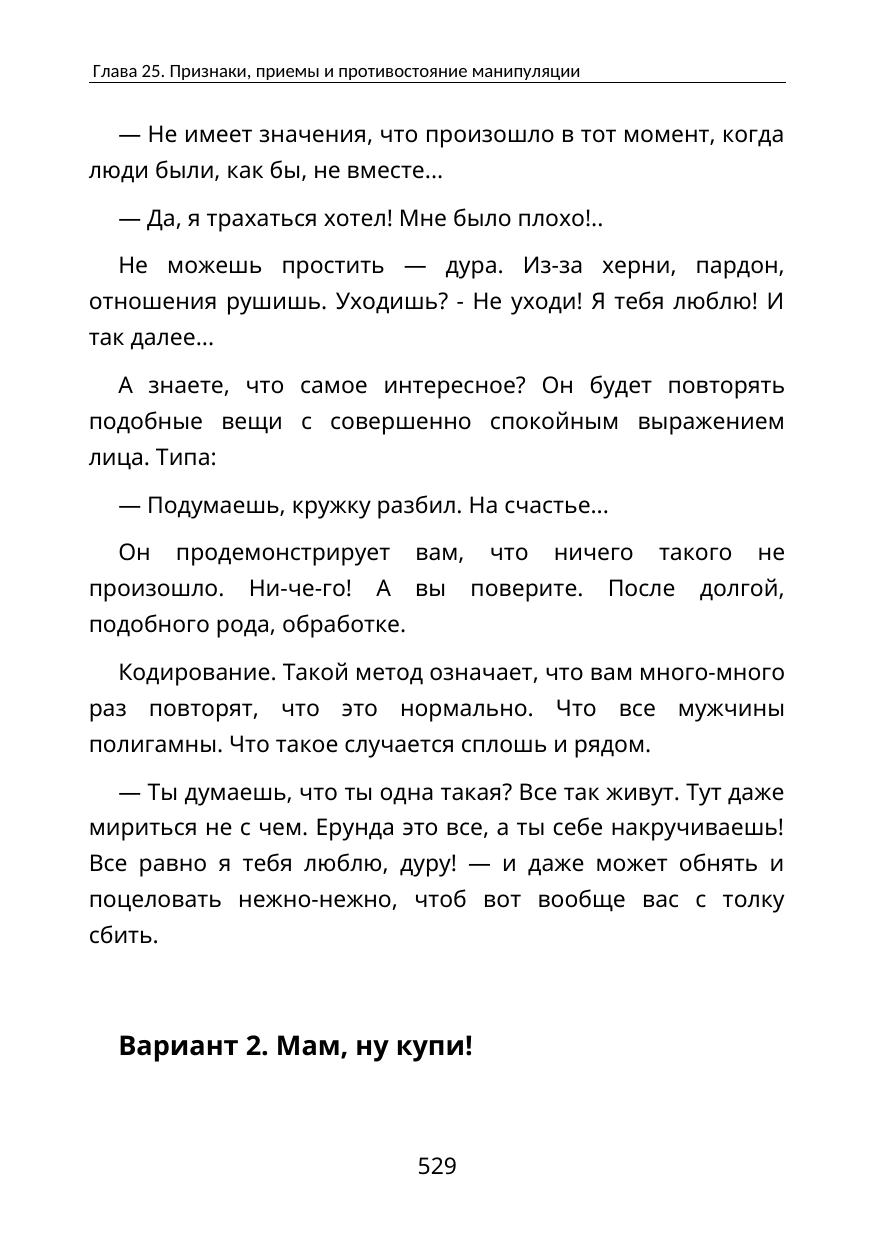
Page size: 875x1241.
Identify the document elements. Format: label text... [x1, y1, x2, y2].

text — Подумаешь, кружку разбил. На счастье... [88, 488, 786, 520]
text Не можешь простить — дура. Из-за херни, пардон, отношения рушишь. Уходишь? - Не уходи! Я тебя люблю! И так далее... [88, 249, 786, 352]
text Кодирование. Такой метод означает, что вам много-много раз повторят, что это нормально. Что все мужчины полигамны. Что такое случается сплошь и рядом. [88, 656, 786, 759]
text Он продемонстрирует вам, что ничего такого не произошло. Ни-че-го! А вы поверите. После долгой, подобного рода, обработке. [88, 536, 786, 639]
text — Ты думаешь, что ты одна такая? Все так живут. Тут даже мириться не с чем. Ерунда это все, а ты себе накручиваешь! Все равно я тебя люблю, дуру! — и даже может обнять и поцеловать нежно-нежно, чтоб вот вообще вас с толку сбить. [88, 775, 786, 950]
subtitle Вариант 2. Мам, ну купи! [88, 1026, 786, 1063]
text — Не имеет значения, что произошло в тот момент, когда люди были, как бы, не вместе... [88, 118, 786, 185]
text — Да, я трахаться хотел! Мне было плохо!.. [88, 202, 786, 233]
text А знаете, что самое интересное? Он будет повторять подобные вещи с совершенно спокойным выражением лица. Типа: [88, 369, 786, 472]
